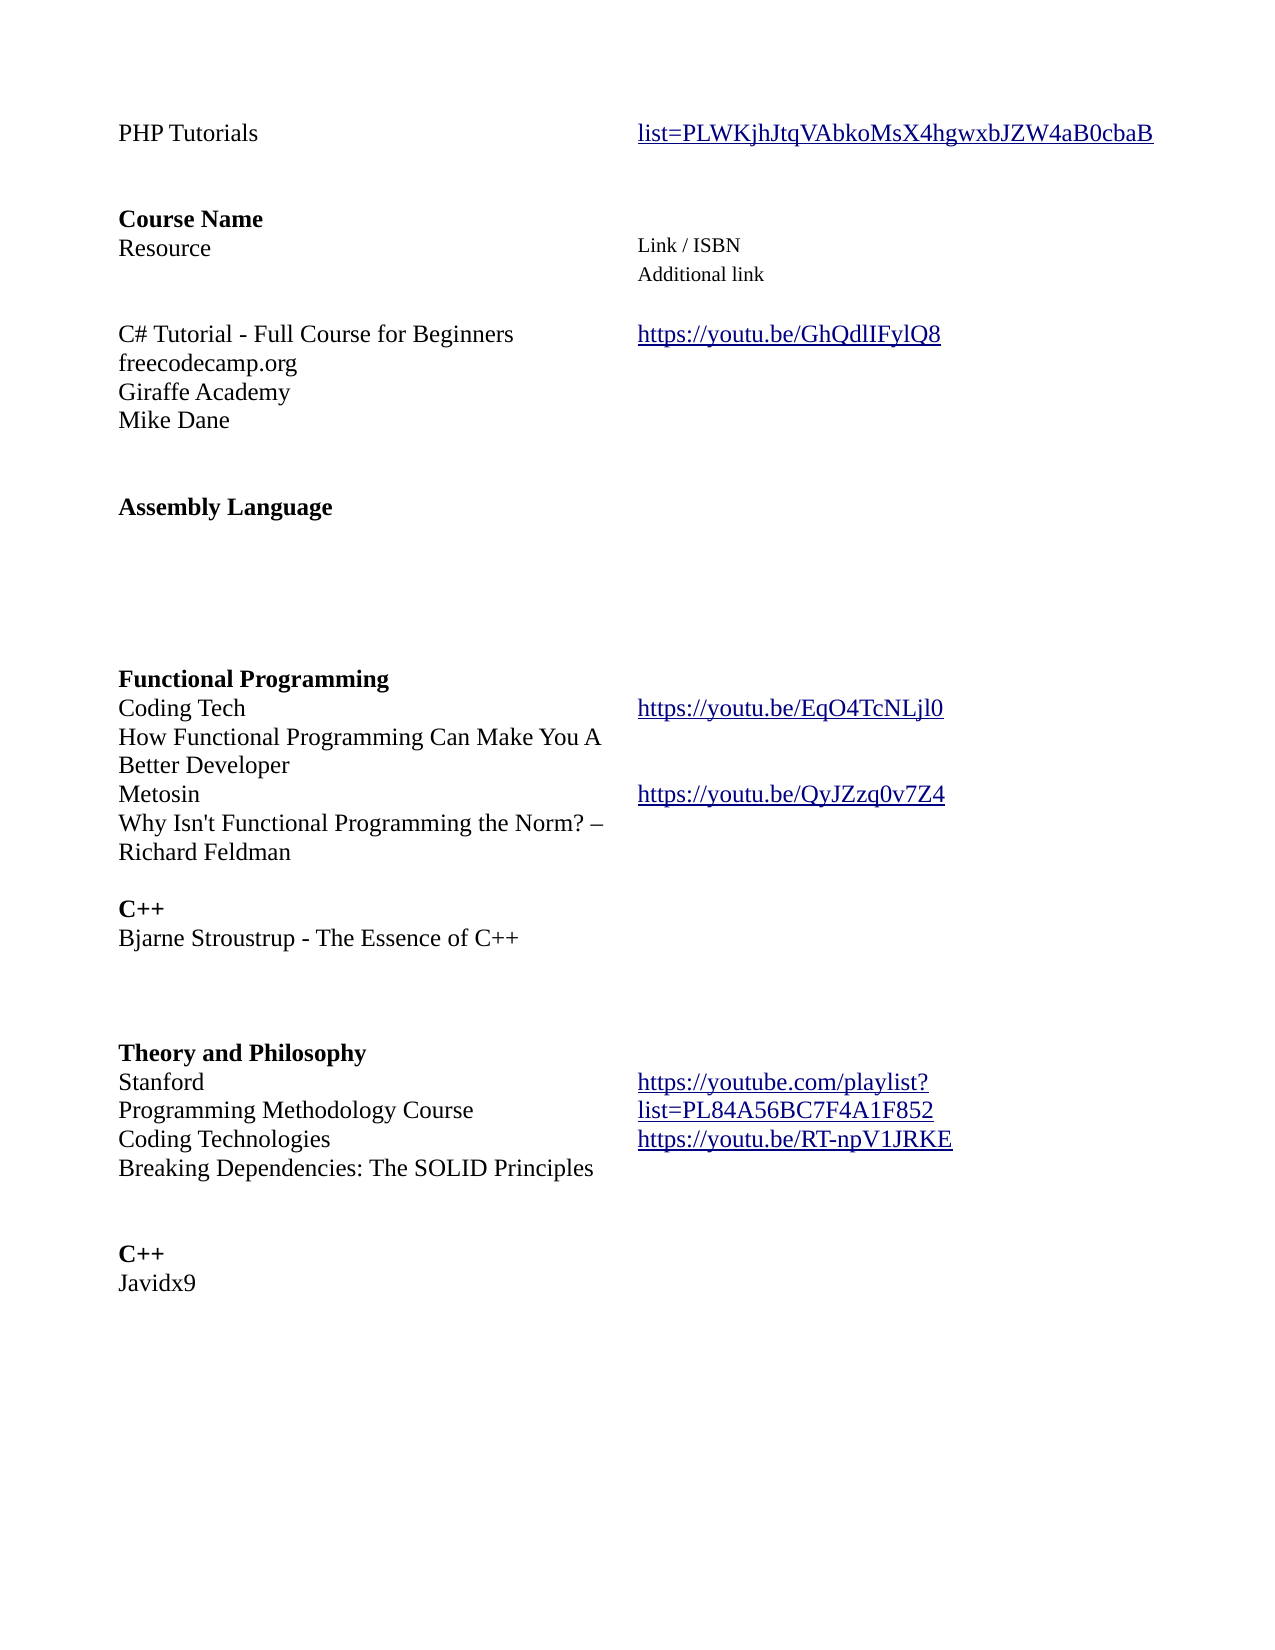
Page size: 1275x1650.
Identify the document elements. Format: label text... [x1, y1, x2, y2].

table_cell [118, 1441, 637, 1469]
table_cell [118, 952, 637, 981]
table_cell [118, 1182, 637, 1211]
table_cell [638, 866, 1157, 894]
table_cell Course Name [118, 204, 637, 233]
table_cell Additional link [638, 262, 1157, 291]
table_cell [638, 1038, 1157, 1067]
table_cell [118, 262, 637, 291]
table_cell Theory and Philosophy [118, 1038, 637, 1067]
table_cell [118, 1412, 637, 1441]
table_cell Functional Programming [118, 664, 637, 693]
table_cell [638, 923, 1157, 952]
table_cell [118, 1469, 637, 1498]
table_cell [638, 549, 1157, 578]
table_cell [638, 521, 1157, 549]
table_cell https://youtube.com/playlist?list=PL84A56BC7F4A1F852 [638, 1067, 1157, 1124]
table_cell [118, 981, 637, 1009]
table_cell [638, 1326, 1157, 1354]
table_cell Resource [118, 233, 637, 262]
table_cell https://youtu.be/EqO4TcNLjl0 [638, 693, 1157, 779]
table_cell [638, 952, 1157, 981]
table_cell [638, 147, 1157, 176]
table_cell C++ [118, 1239, 637, 1268]
table_cell [638, 1297, 1157, 1326]
table_cell [118, 607, 637, 636]
table_cell [638, 1441, 1157, 1469]
table_cell [638, 1354, 1157, 1383]
table_cell [118, 434, 637, 463]
table_cell [118, 866, 637, 894]
table_cell https://youtu.be/GhQdlIFylQ8 [638, 319, 1157, 434]
table_cell [118, 636, 637, 664]
table_cell [638, 291, 1157, 319]
table_cell [638, 1383, 1157, 1412]
table_cell [638, 1469, 1157, 1498]
table_cell [638, 204, 1157, 233]
table_cell [638, 894, 1157, 923]
table_cell [118, 176, 637, 204]
table_cell [118, 1297, 637, 1326]
table_cell Stanford Programming Methodology Course [118, 1067, 637, 1124]
table_cell [638, 607, 1157, 636]
table_cell list=PLWKjhJtqVAbkoMsX4hgwxbJZW4aB0cbaB [638, 118, 1157, 147]
table_cell [118, 1009, 637, 1038]
table_cell Assembly Language [118, 492, 637, 521]
table_cell [638, 1268, 1157, 1297]
table_cell [118, 1383, 637, 1412]
table_cell [638, 1412, 1157, 1441]
table_cell [118, 147, 637, 176]
table_cell [118, 291, 637, 319]
table_cell [638, 636, 1157, 664]
table_cell [638, 463, 1157, 492]
table_cell https://youtu.be/QyJZzq0v7Z4 [638, 779, 1157, 866]
table_cell Javidx9 [118, 1268, 637, 1297]
table_cell [118, 521, 637, 549]
table_cell [638, 1498, 1157, 1527]
table_cell Link / ISBN [638, 233, 1157, 262]
table_cell [118, 1326, 637, 1354]
table_cell Coding Technologies Breaking Dependencies: The SOLID Principles [118, 1124, 637, 1182]
table_cell Coding Tech How Functional Programming Can Make You A Better Developer [118, 693, 637, 779]
table_cell [118, 463, 637, 492]
table_cell [638, 434, 1157, 463]
table_cell Bjarne Stroustrup - The Essence of C++ [118, 923, 637, 952]
table_cell [118, 1211, 637, 1239]
table_cell https://youtu.be/RT-npV1JRKE [638, 1124, 1157, 1182]
table_cell C++ [118, 894, 637, 923]
table_cell [638, 1239, 1157, 1268]
table_cell [118, 578, 637, 607]
table_cell [118, 1354, 637, 1383]
table_cell [638, 1211, 1157, 1239]
table_cell [638, 1182, 1157, 1211]
table_cell Metosin Why Isn't Functional Programming the Norm? – Richard Feldman [118, 779, 637, 866]
table_cell [638, 981, 1157, 1009]
table_cell [638, 664, 1157, 693]
table_cell [118, 549, 637, 578]
table_cell PHP Tutorials [118, 118, 637, 147]
table_cell [638, 492, 1157, 521]
table_cell [638, 578, 1157, 607]
table_cell C# Tutorial - Full Course for Beginners freecodecamp.org Giraffe Academy Mike Dane [118, 319, 637, 434]
table_cell [638, 176, 1157, 204]
table_cell [638, 1009, 1157, 1038]
table_cell [118, 1498, 637, 1527]
